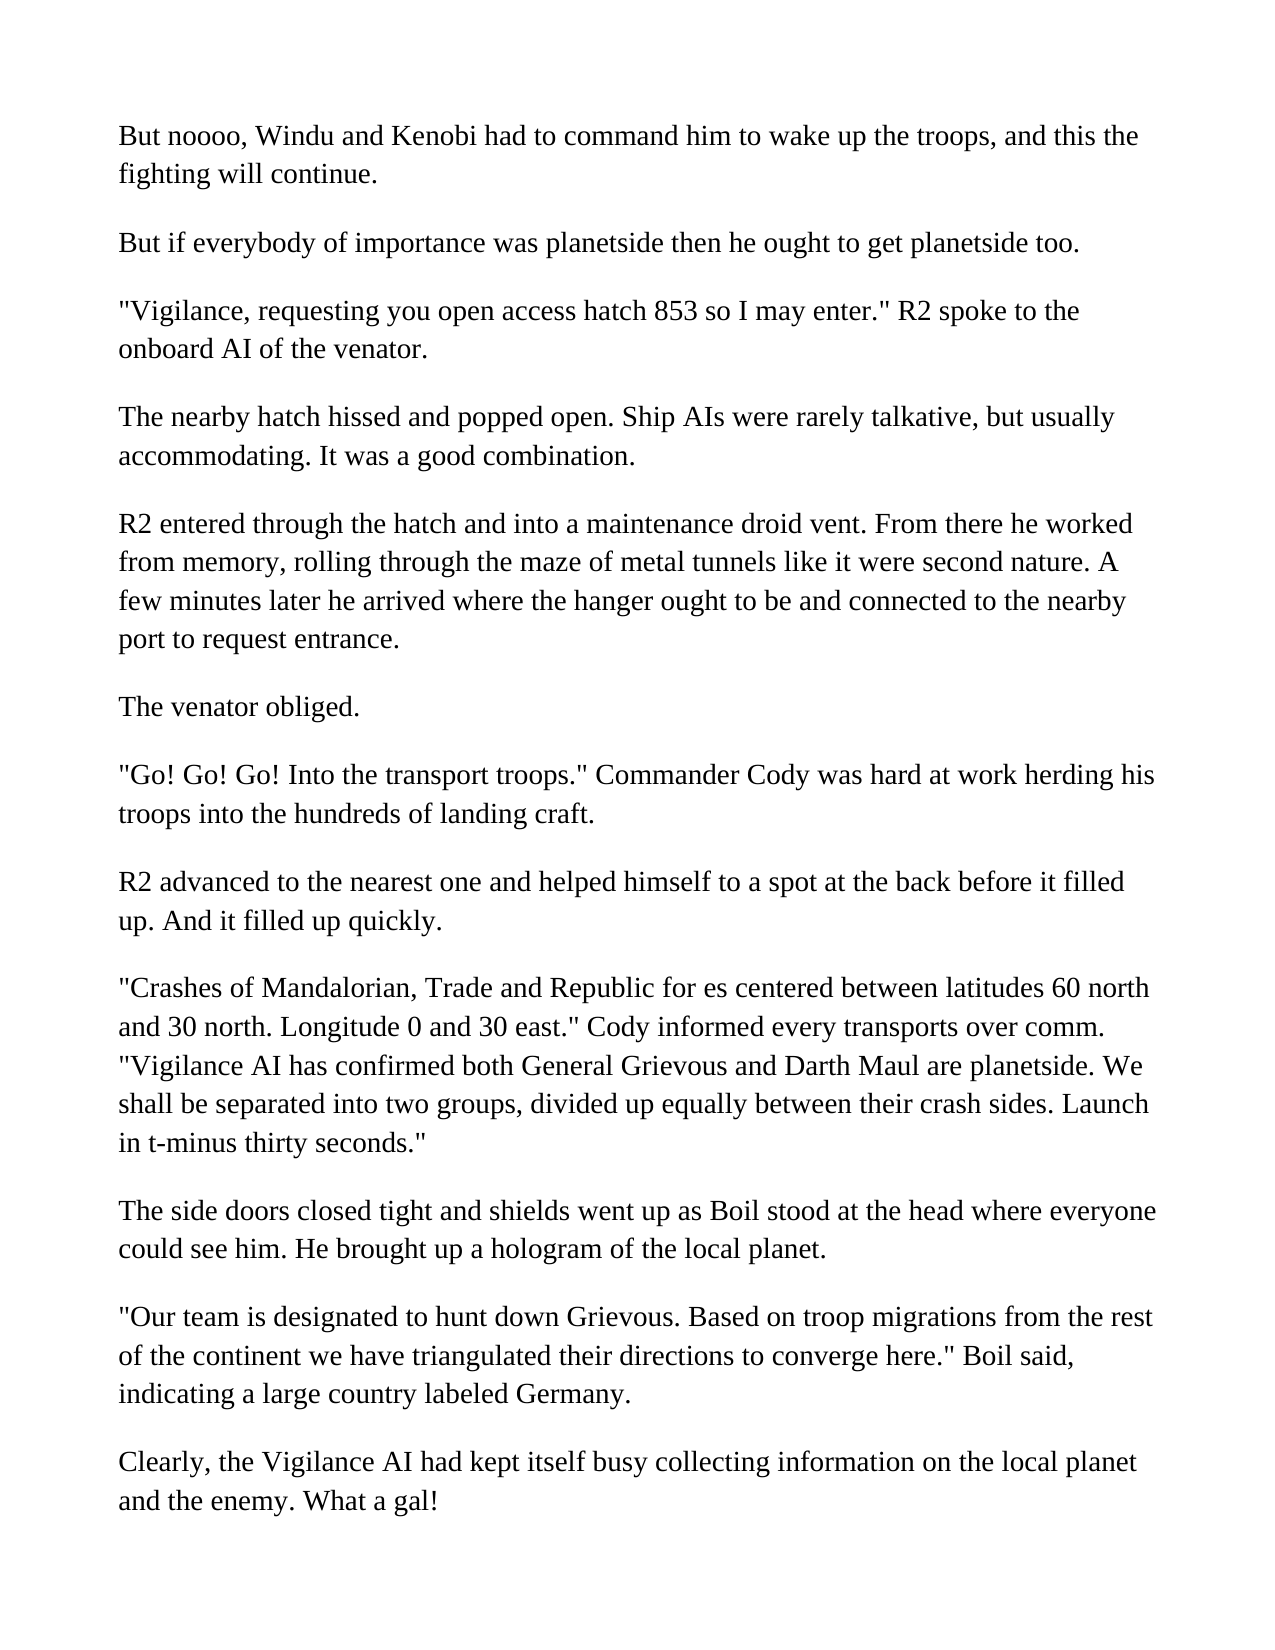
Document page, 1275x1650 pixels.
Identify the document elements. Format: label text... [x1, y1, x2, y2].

text "Crashes of Mandalorian, Trade and Republic for es centered between latitudes 60 north and 30 north. Longitude 0 and 30 east." Cody informed every transports over comm. "Vigilance AI has confirmed both General Grievous and Darth Maul are planetside. We shall be separated into two groups, divided up equally between their crash sides. Launch in t-minus thirty seconds." [118, 971, 1157, 1158]
text But if everybody of importance was planetside then he ought to get planetside too. [118, 225, 1157, 258]
text "Vigilance, requesting you open access hatch 853 so I may enter." R2 spoke to the onboard AI of the venator. [118, 293, 1157, 365]
text But noooo, Windu and Kenobi had to command him to wake up the troops, and this the fighting will continue. [118, 118, 1157, 190]
text The venator obliged. [118, 689, 1157, 723]
text "Our team is designated to hunt down Grievous. Based on troop migrations from the rest of the continent we have triangulated their directions to converge here." Boil said, indicating a large country labeled Germany. [118, 1299, 1157, 1410]
text "Go! Go! Go! Into the transport troops." Commander Cody was hard at work herding his troops into the hundreds of landing craft. [118, 757, 1157, 829]
text The nearby hatch hissed and popped open. Ship AIs were rarely talkative, but usually accommodating. It was a good combination. [118, 399, 1157, 471]
text R2 advanced to the nearest one and helped himself to a spot at the back before it filled up. And it filled up quickly. [118, 864, 1157, 936]
text Clearly, the Vigilance AI had kept itself busy collecting information on the local planet and the enemy. What a gal! [118, 1444, 1157, 1517]
text The side doors closed tight and shields went up as Boil stood at the head where everyone could see him. He brought up a hologram of the local planet. [118, 1193, 1157, 1265]
text R2 entered through the hatch and into a maintenance droid vent. From there he worked from memory, rolling through the maze of metal tunnels like it were second nature. A few minutes later he arrived where the hanger ought to be and connected to the nearby port to request entrance. [118, 506, 1157, 655]
